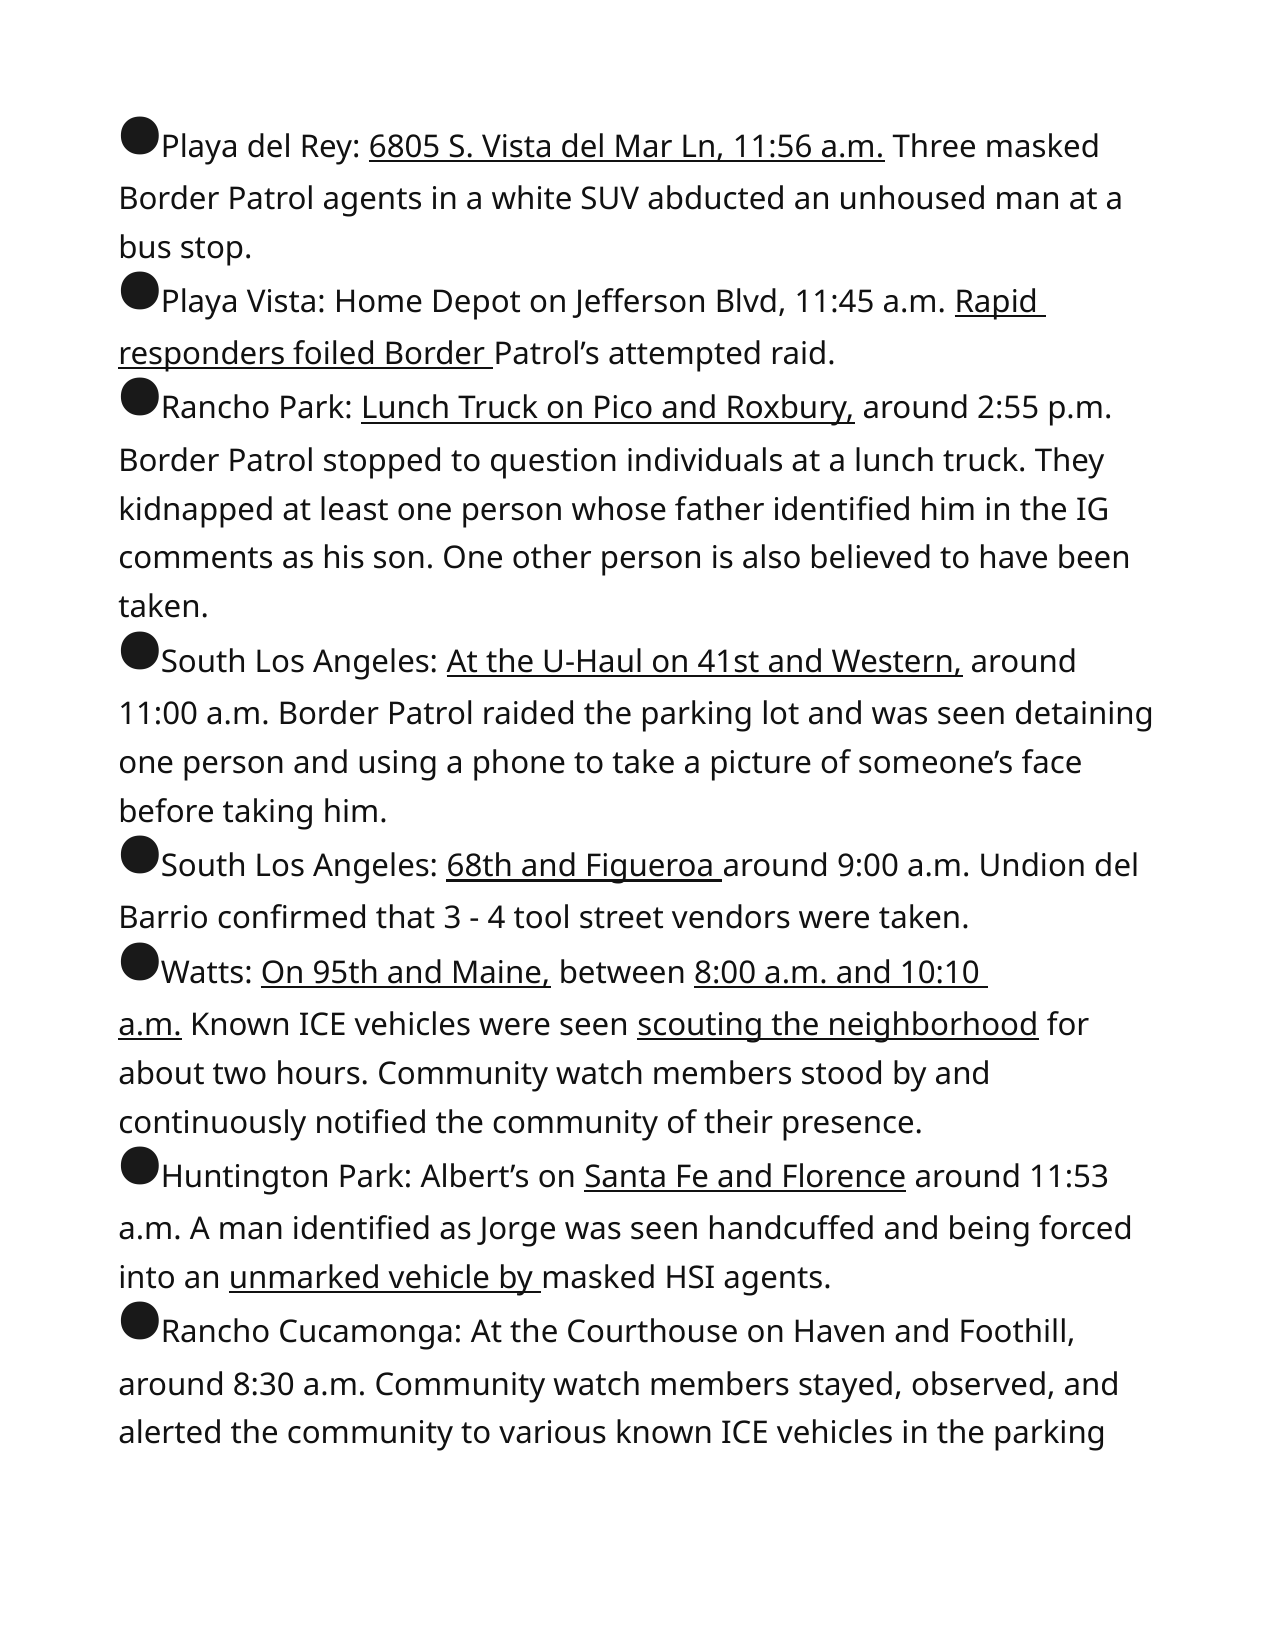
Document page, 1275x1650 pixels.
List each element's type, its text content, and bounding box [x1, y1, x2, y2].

list South Los Angeles: At the U-Haul on 41st and Western, around 11:00 a.m. Border Patrol raided the parking lot and was seen detaining one person and using a phone to take a picture of someone’s face before taking him. [118, 633, 1157, 831]
list South Los Angeles: 68th and Figueroa around 9:00 a.m. Undion del Barrio confirmed that 3 - 4 tool street vendors were taken. [118, 838, 1157, 938]
list Rancho Park: Lunch Truck on Pico and Roxbury, around 2:55 p.m. Border Patrol stopped to question individuals at a lunch truck. They kidnapped at least one person whose father identified him in the IG comments as his son. One other person is also believed to have been taken. [118, 380, 1157, 627]
list Playa Vista: Home Depot on Jefferson Blvd, 11:45 a.m. Rapid responders foiled Border Patrol’s attempted raid. [118, 273, 1157, 374]
list Playa del Rey: 6805 S. Vista del Mar Ln, 11:56 a.m. Three masked Border Patrol agents in a white SUV abducted an unhoused man at a bus stop. [118, 118, 1157, 267]
list Rancho Cucamonga: At the Courthouse on Haven and Foothill, around 8:30 a.m. Community watch members stayed, observed, and alerted the community to various known ICE vehicles in the parking [118, 1304, 1157, 1453]
list Huntington Park: Albert’s on Santa Fe and Florence around 11:53 a.m. A man identified as Jorge was seen handcuffed and being forced into an unmarked vehicle by masked HSI agents. [118, 1148, 1157, 1298]
list Watts: On 95th and Maine, between 8:00 a.m. and 10:10 a.m. Known ICE vehicles were seen scouting the neighborhood for about two hours. Community watch members stood by and continuously notified the community of their presence. [118, 944, 1157, 1142]
